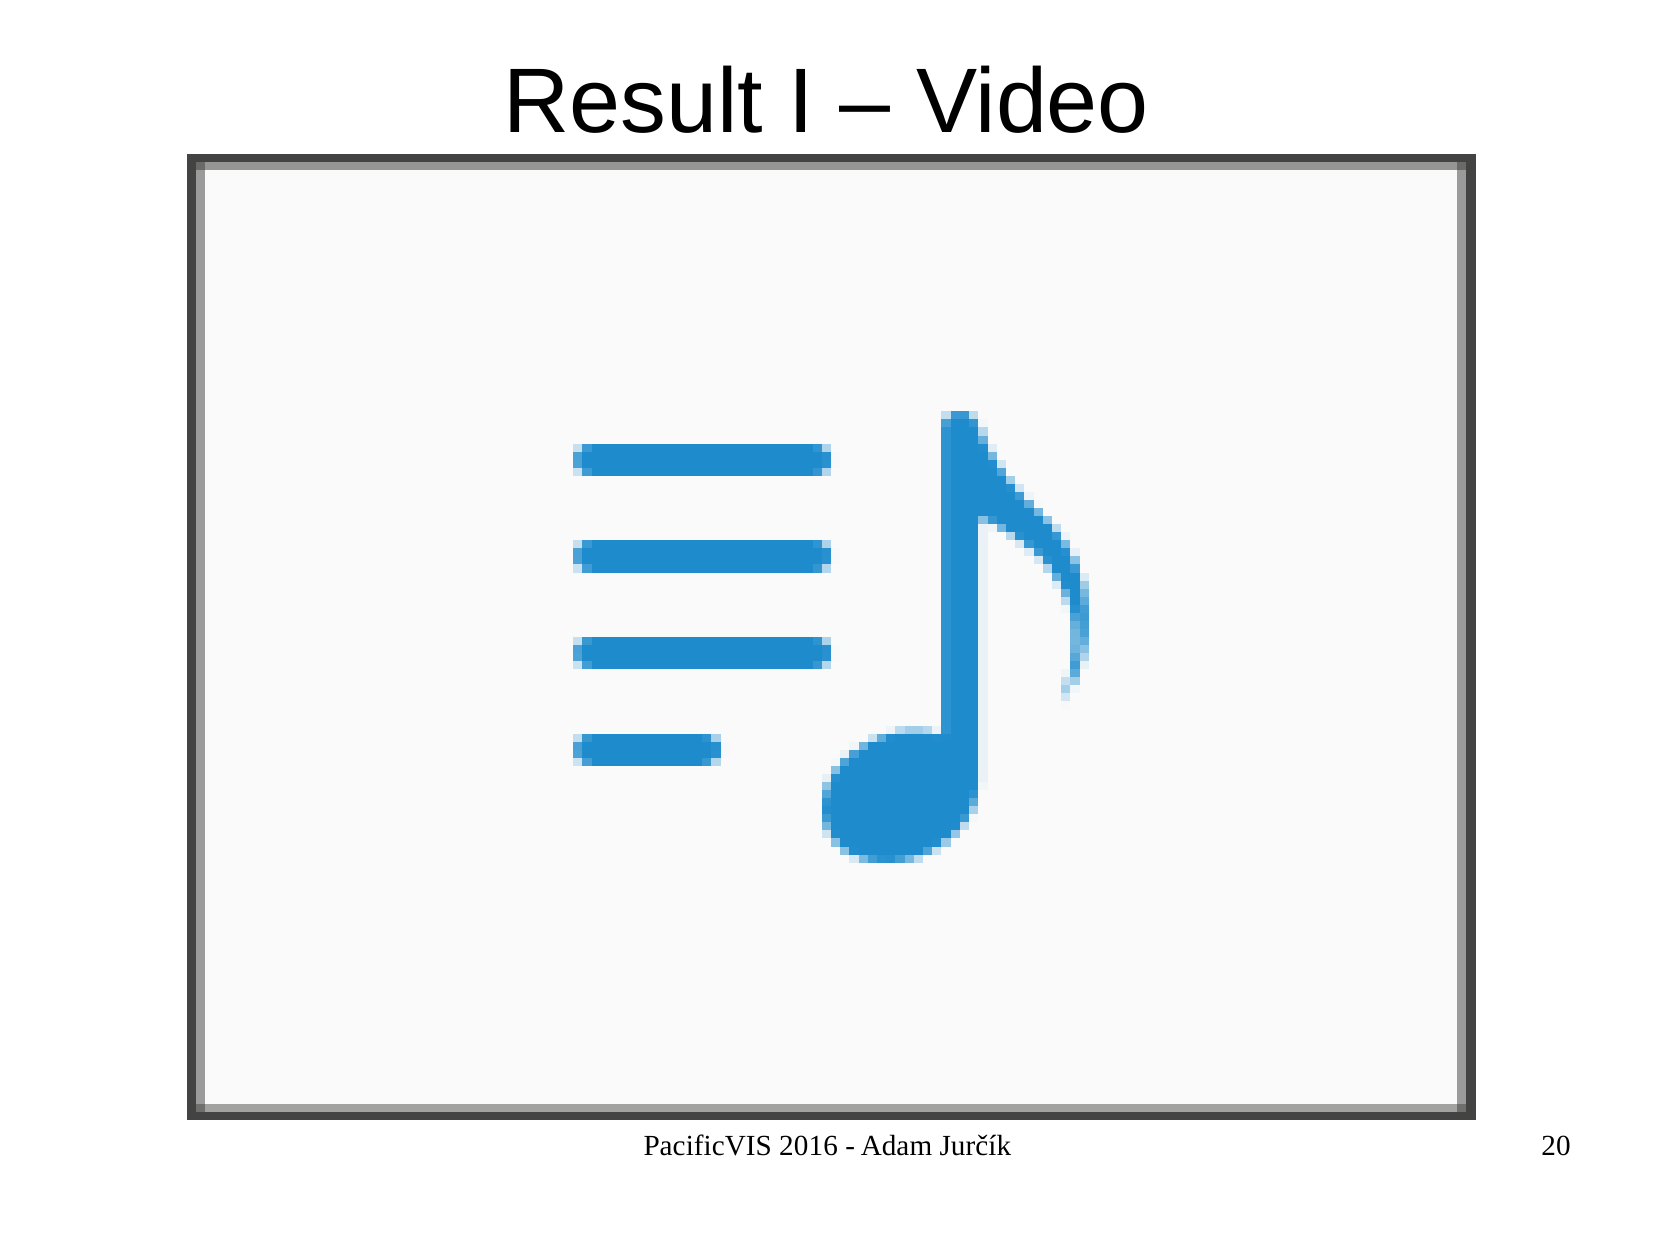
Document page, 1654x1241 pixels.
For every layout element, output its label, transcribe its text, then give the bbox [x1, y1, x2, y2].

subtitle Result I – Video [82, 49, 1571, 1010]
text_box [186, 153, 1477, 1122]
